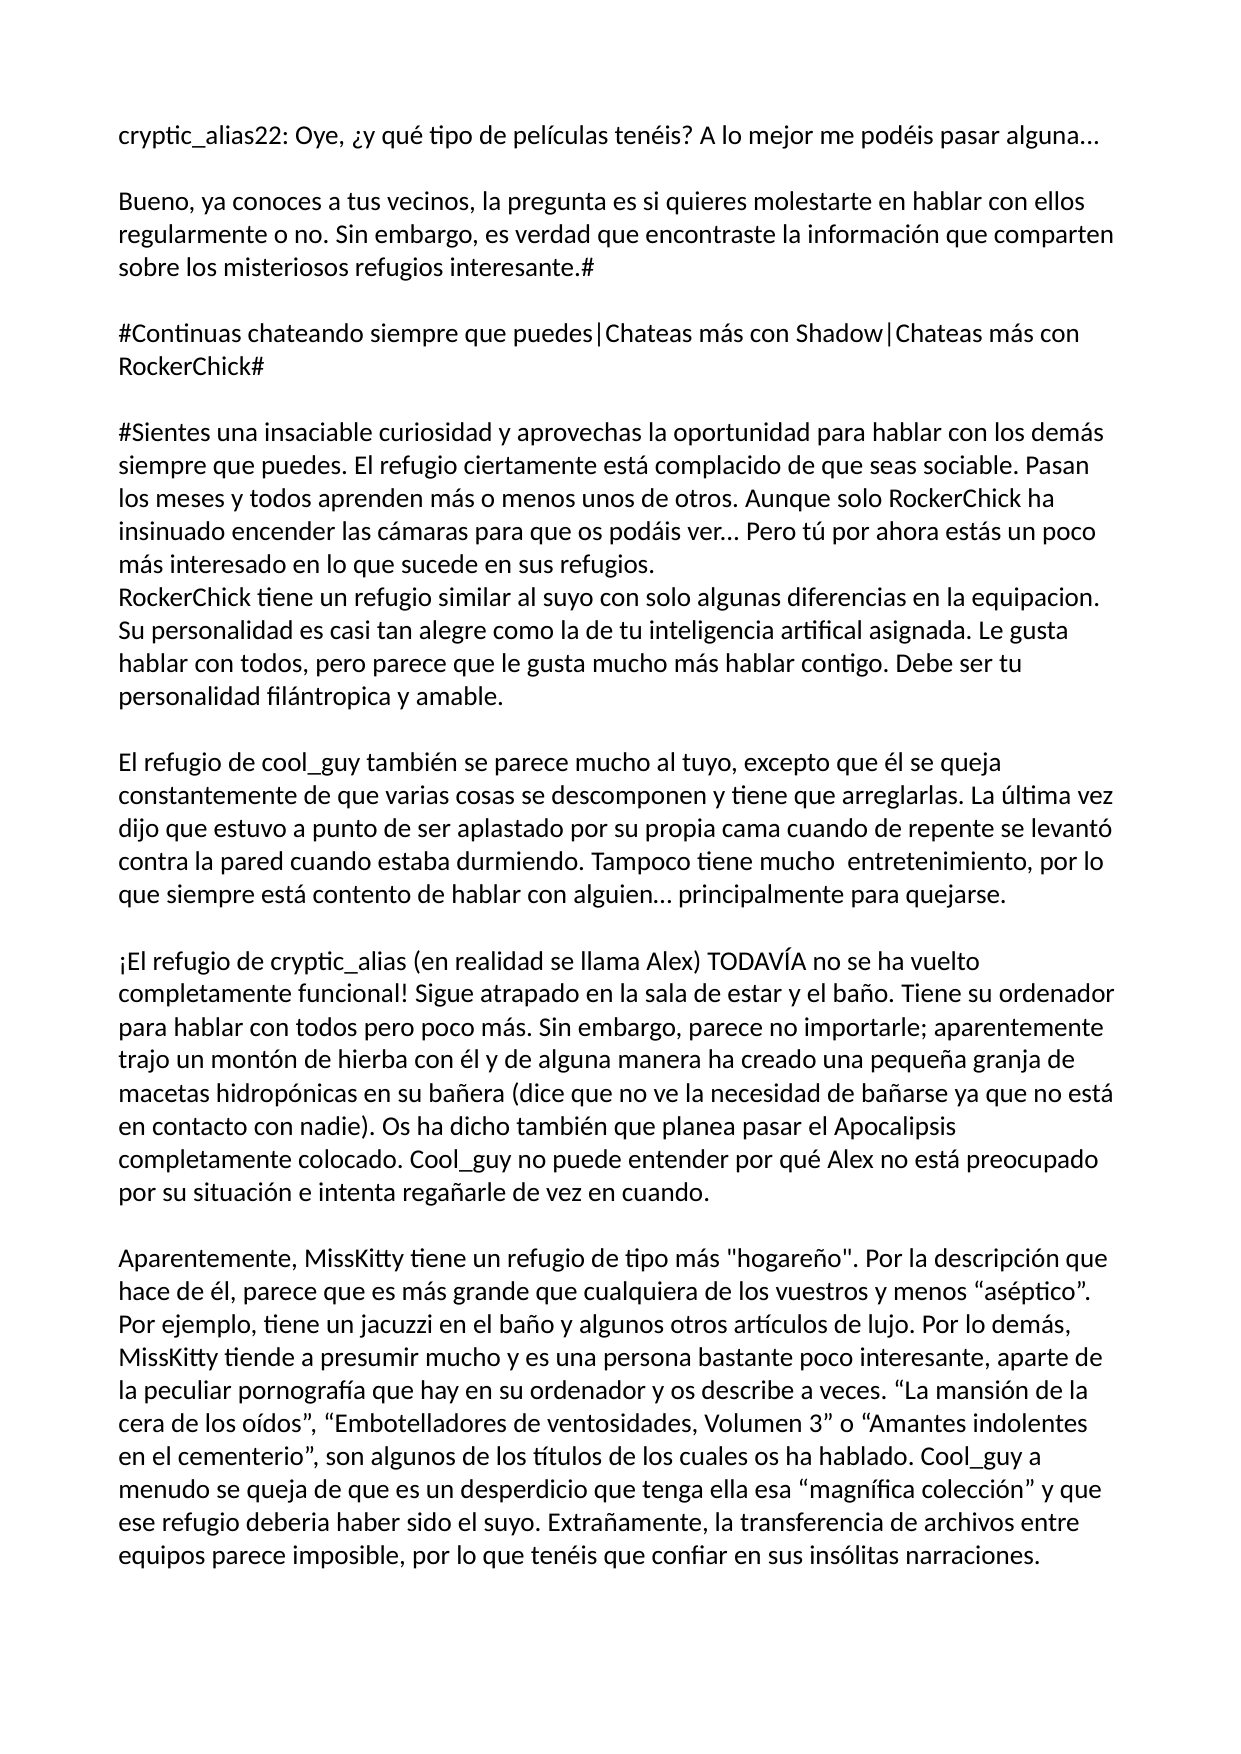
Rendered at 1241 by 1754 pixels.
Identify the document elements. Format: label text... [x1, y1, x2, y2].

text #Sientes una insaciable curiosidad y aprovechas la oportunidad para hablar con los demás siempre que puedes. El refugio ciertamente está complacido de que seas sociable. Pasan los meses y todos aprenden más o menos unos de otros. Aunque solo RockerChick ha insinuado encender las cámaras para que os podáis ver... Pero tú por ahora estás un poco más interesado en lo que sucede en sus refugios. [118, 415, 1122, 580]
text #Continuas chateando siempre que puedes|Chateas más con Shadow|Chateas más con RockerChick# [118, 316, 1122, 382]
text El refugio de cool_guy también se parece mucho al tuyo, excepto que él se queja constantemente de que varias cosas se descomponen y tiene que arreglarlas. La última vez dijo que estuvo a punto de ser aplastado por su propia cama cuando de repente se levantó contra la pared cuando estaba durmiendo. Tampoco tiene mucho entretenimiento, por lo que siempre está contento de hablar con alguien… principalmente para quejarse. [118, 746, 1122, 911]
text cryptic_alias22: Oye, ¿y qué tipo de películas tenéis? A lo mejor me podéis pasar alguna... [118, 118, 1122, 151]
text Aparentemente, MissKitty tiene un refugio de tipo más "hogareño". Por la descripción que hace de él, parece que es más grande que cualquiera de los vuestros y menos “aséptico”. Por ejemplo, tiene un jacuzzi en el baño y algunos otros artículos de lujo. Por lo demás, MissKitty tiende a presumir mucho y es una persona bastante poco interesante, aparte de la peculiar pornografía que hay en su ordenador y os describe a veces. “La mansión de la cera de los oídos”, “Embotelladores de ventosidades, Volumen 3” o “Amantes indolentes en el cementerio”, son algunos de los títulos de los cuales os ha hablado. Cool_guy a menudo se queja de que es un desperdicio que tenga ella esa “magnífica colección” y que ese refugio deberia haber sido el suyo. Extrañamente, la transferencia de archivos entre equipos parece imposible, por lo que tenéis que confiar en sus insólitas narraciones. [118, 1241, 1122, 1571]
text Bueno, ya conoces a tus vecinos, la pregunta es si quieres molestarte en hablar con ellos regularmente o no. Sin embargo, es verdad que encontraste la información que comparten sobre los misteriosos refugios interesante.# [118, 184, 1122, 283]
text ¡El refugio de cryptic_alias (en realidad se llama Alex) TODAVÍA no se ha vuelto completamente funcional! Sigue atrapado en la sala de estar y el baño. Tiene su ordenador para hablar con todos pero poco más. Sin embargo, parece no importarle; aparentemente trajo un montón de hierba con él y de alguna manera ha creado una pequeña granja de macetas hidropónicas en su bañera (dice que no ve la necesidad de bañarse ya que no está en contacto con nadie). Os ha dicho también que planea pasar el Apocalipsis completamente colocado. Cool_guy no puede entender por qué Alex no está preocupado por su situación e intenta regañarle de vez en cuando. [118, 944, 1122, 1208]
text RockerChick tiene un refugio similar al suyo con solo algunas diferencias en la equipacion. Su personalidad es casi tan alegre como la de tu inteligencia artifical asignada. Le gusta hablar con todos, pero parece que le gusta mucho más hablar contigo. Debe ser tu personalidad filántropica y amable. [118, 580, 1122, 712]
